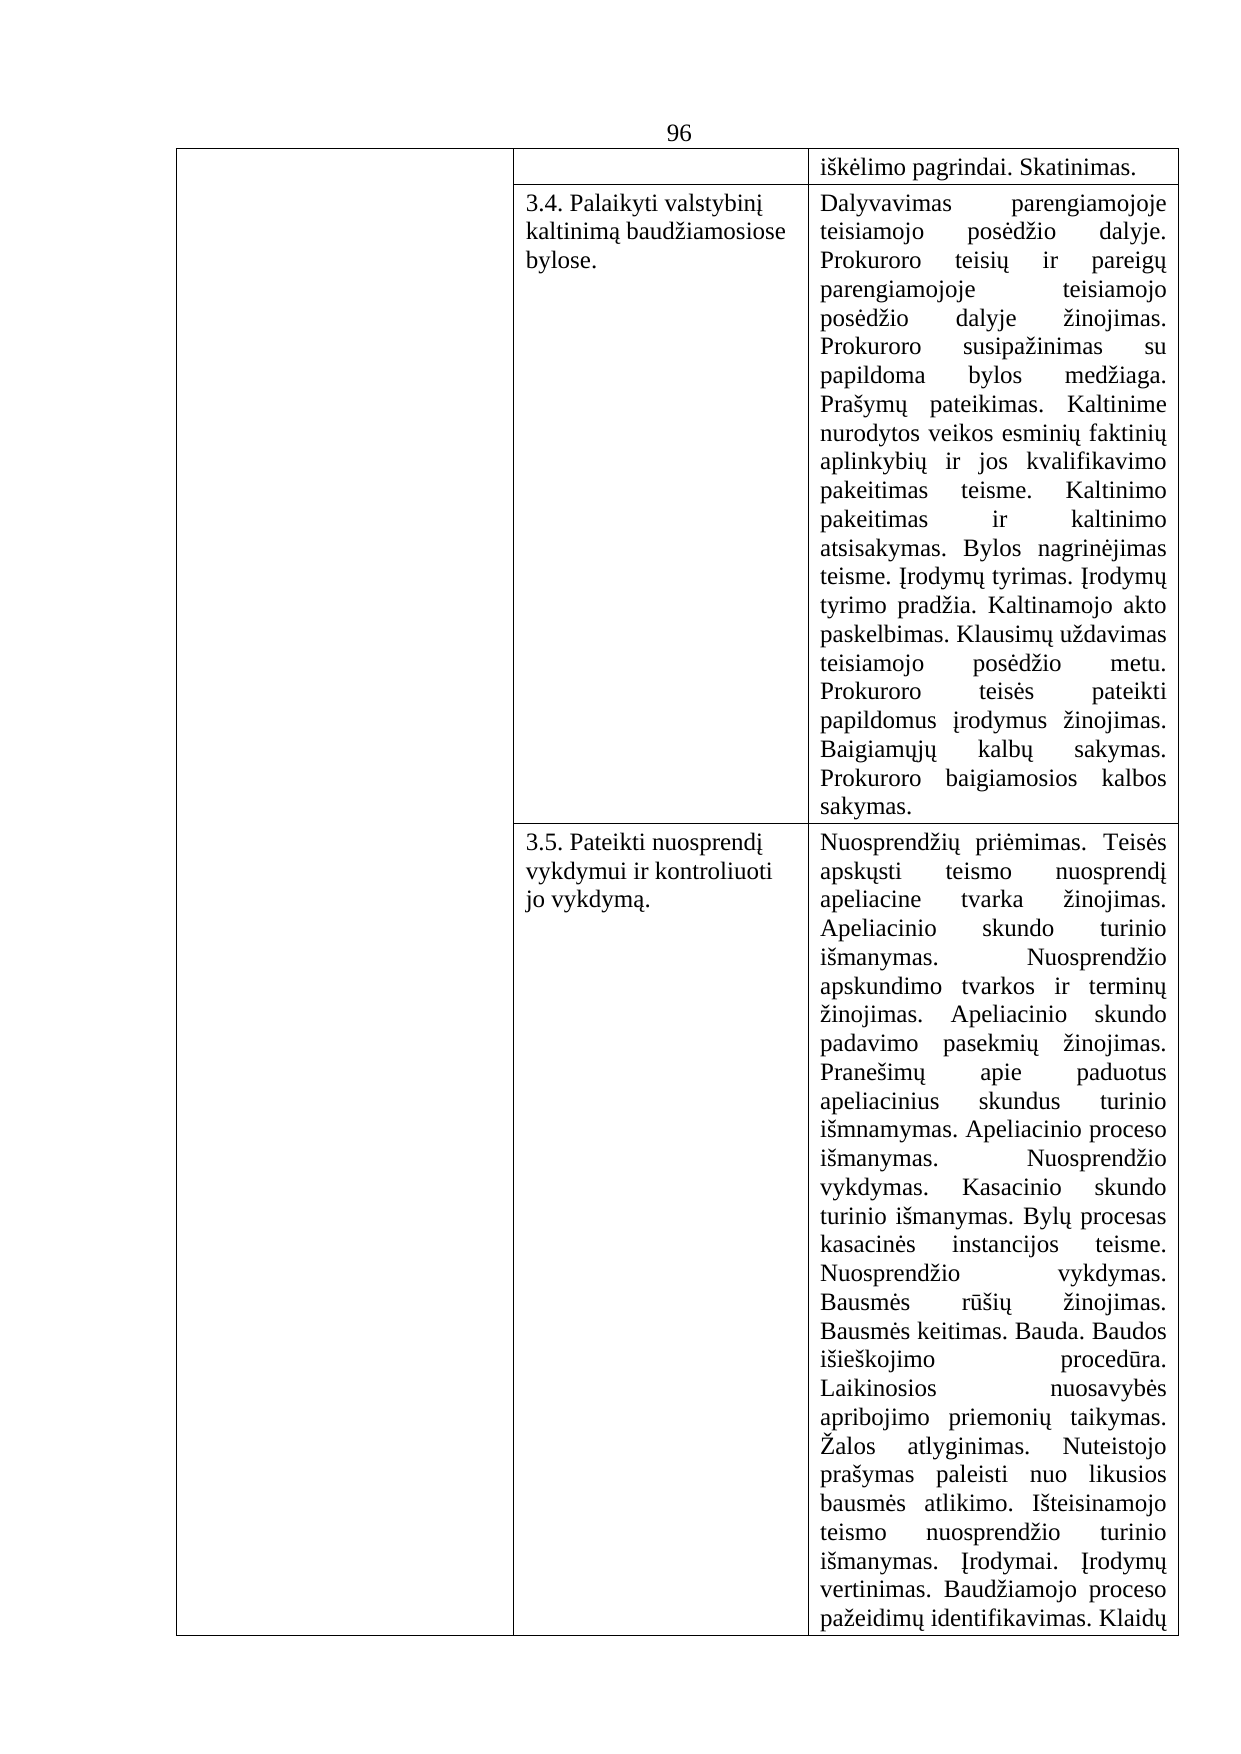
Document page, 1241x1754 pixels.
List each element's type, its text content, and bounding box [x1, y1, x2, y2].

table_cell [177, 149, 513, 1635]
table_cell iškėlimo pagrindai. Skatinimas. [809, 149, 1178, 184]
table_cell Dalyvavimas parengiamojoje teisiamojo posėdžio dalyje. Prokuroro teisių ir pareigų parengiamojoje teisiamojo posėdžio dalyje žinojimas. Prokuroro susipažinimas su papildoma bylos medžiaga. Prašymų pateikimas. Kaltinime nurodytos veikos esminių faktinių aplinkybių ir jos kvalifikavimo pakeitimas teisme. Kaltinimo pakeitimas ir kaltinimo atsisakymas. Bylos nagrinėjimas teisme. Įrodymų tyrimas. Įrodymų tyrimo pradžia. Kaltinamojo akto paskelbimas. Klausimų uždavimas teisiamojo posėdžio metu. Prokuroro teisės pateikti papildomus įrodymus žinojimas. Baigiamųjų kalbų sakymas. Prokuroro baigiamosios kalbos sakymas. [809, 185, 1178, 823]
table_cell [514, 149, 808, 184]
table_cell 3.5. Pateikti nuosprendį vykdymui ir kontroliuoti jo vykdymą. [514, 824, 808, 1635]
table_cell 3.4. Palaikyti valstybinį kaltinimą baudžiamosiose bylose. [514, 185, 808, 823]
table_cell Nuosprendžių priėmimas. Teisės apskųsti teismo nuosprendį apeliacine tvarka žinojimas. Apeliacinio skundo turinio išmanymas. Nuosprendžio apskundimo tvarkos ir terminų žinojimas. Apeliacinio skundo padavimo pasekmių žinojimas. Pranešimų apie paduotus apeliacinius skundus turinio išmnamymas. Apeliacinio proceso išmanymas. Nuosprendžio vykdymas. Kasacinio skundo turinio išmanymas. Bylų procesas kasacinės instancijos teisme. Nuosprendžio vykdymas. Bausmės rūšių žinojimas. Bausmės keitimas. Bauda. Baudos išieškojimo procedūra. Laikinosios nuosavybės apribojimo priemonių taikymas. Žalos atlyginimas. Nuteistojo prašymas paleisti nuo likusios bausmės atlikimo. Išteisinamojo teismo nuosprendžio turinio išmanymas. Įrodymai. Įrodymų vertinimas. Baudžiamojo proceso pažeidimų identifikavimas. Klaidų [809, 824, 1178, 1635]
